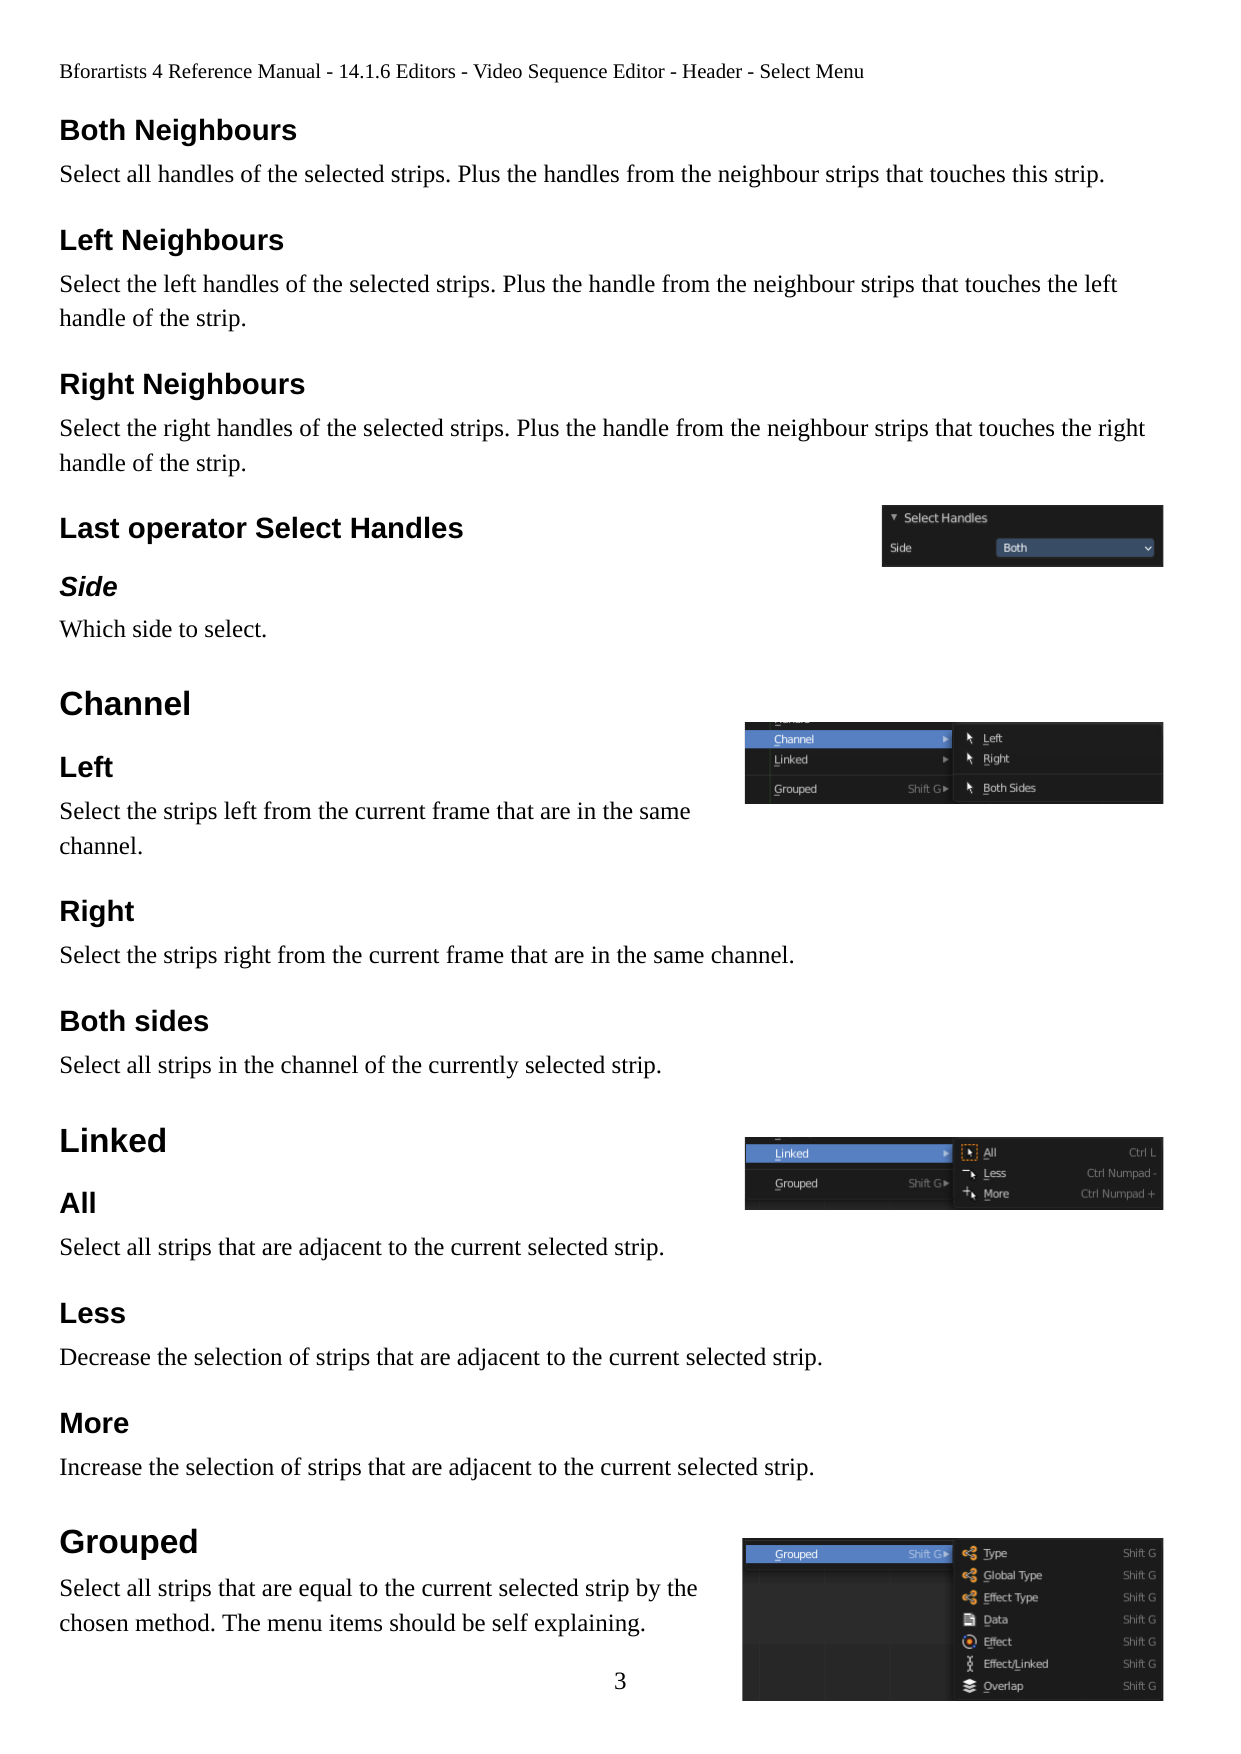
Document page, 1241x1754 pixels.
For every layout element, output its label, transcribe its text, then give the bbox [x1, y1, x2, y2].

text Select the strips left from the current frame that are in the same channel. [59, 796, 1181, 859]
picture [742, 1538, 1164, 1701]
text Select the right handles of the selected strips. Plus the handle from the neighbour strips that touches the right handle of the strip. [59, 413, 1181, 476]
subtitle Both sides [59, 1004, 1181, 1038]
picture [744, 722, 1164, 804]
picture [744, 1137, 1164, 1210]
subtitle Linked [59, 1120, 1181, 1159]
subtitle Both Neighbours [59, 113, 1181, 146]
subtitle Channel [59, 684, 1181, 723]
subtitle Less [59, 1296, 1181, 1330]
text Select all strips in the channel of the currently selected strip. [59, 1051, 1181, 1079]
subtitle All [59, 1186, 1181, 1220]
text Select all strips that are equal to the current selected strip by the chosen method. The menu items should be self explaining. [59, 1573, 742, 1636]
text Select all handles of the selected strips. Plus the handles from the neighbour strips that touches this strip. [59, 159, 1181, 188]
subtitle Left [59, 750, 744, 784]
text Decrease the selection of strips that are adjacent to the current selected strip. [59, 1342, 1181, 1371]
text Select the strips right from the current frame that are in the same channel. [59, 941, 1181, 969]
subtitle [1164, 511, 1181, 545]
subtitle More [59, 1406, 1181, 1440]
text Select the left handles of the selected strips. Plus the handle from the neighbour strips that touches the left handle of the strip. [59, 269, 1181, 332]
subtitle [1164, 750, 1181, 784]
text Select all strips that are adjacent to the current selected strip. [59, 1232, 1181, 1261]
subtitle Left Neighbours [59, 222, 1181, 256]
text Increase the selection of strips that are adjacent to the current selected strip. [59, 1452, 1181, 1481]
subtitle Right [59, 894, 1181, 928]
text Which side to select. [59, 614, 1181, 643]
subtitle Side [59, 570, 1181, 602]
picture [881, 505, 1164, 567]
subtitle Last operator Select Handles [59, 511, 881, 545]
subtitle Right Neighbours [59, 367, 1181, 401]
subtitle Grouped [59, 1522, 1181, 1561]
